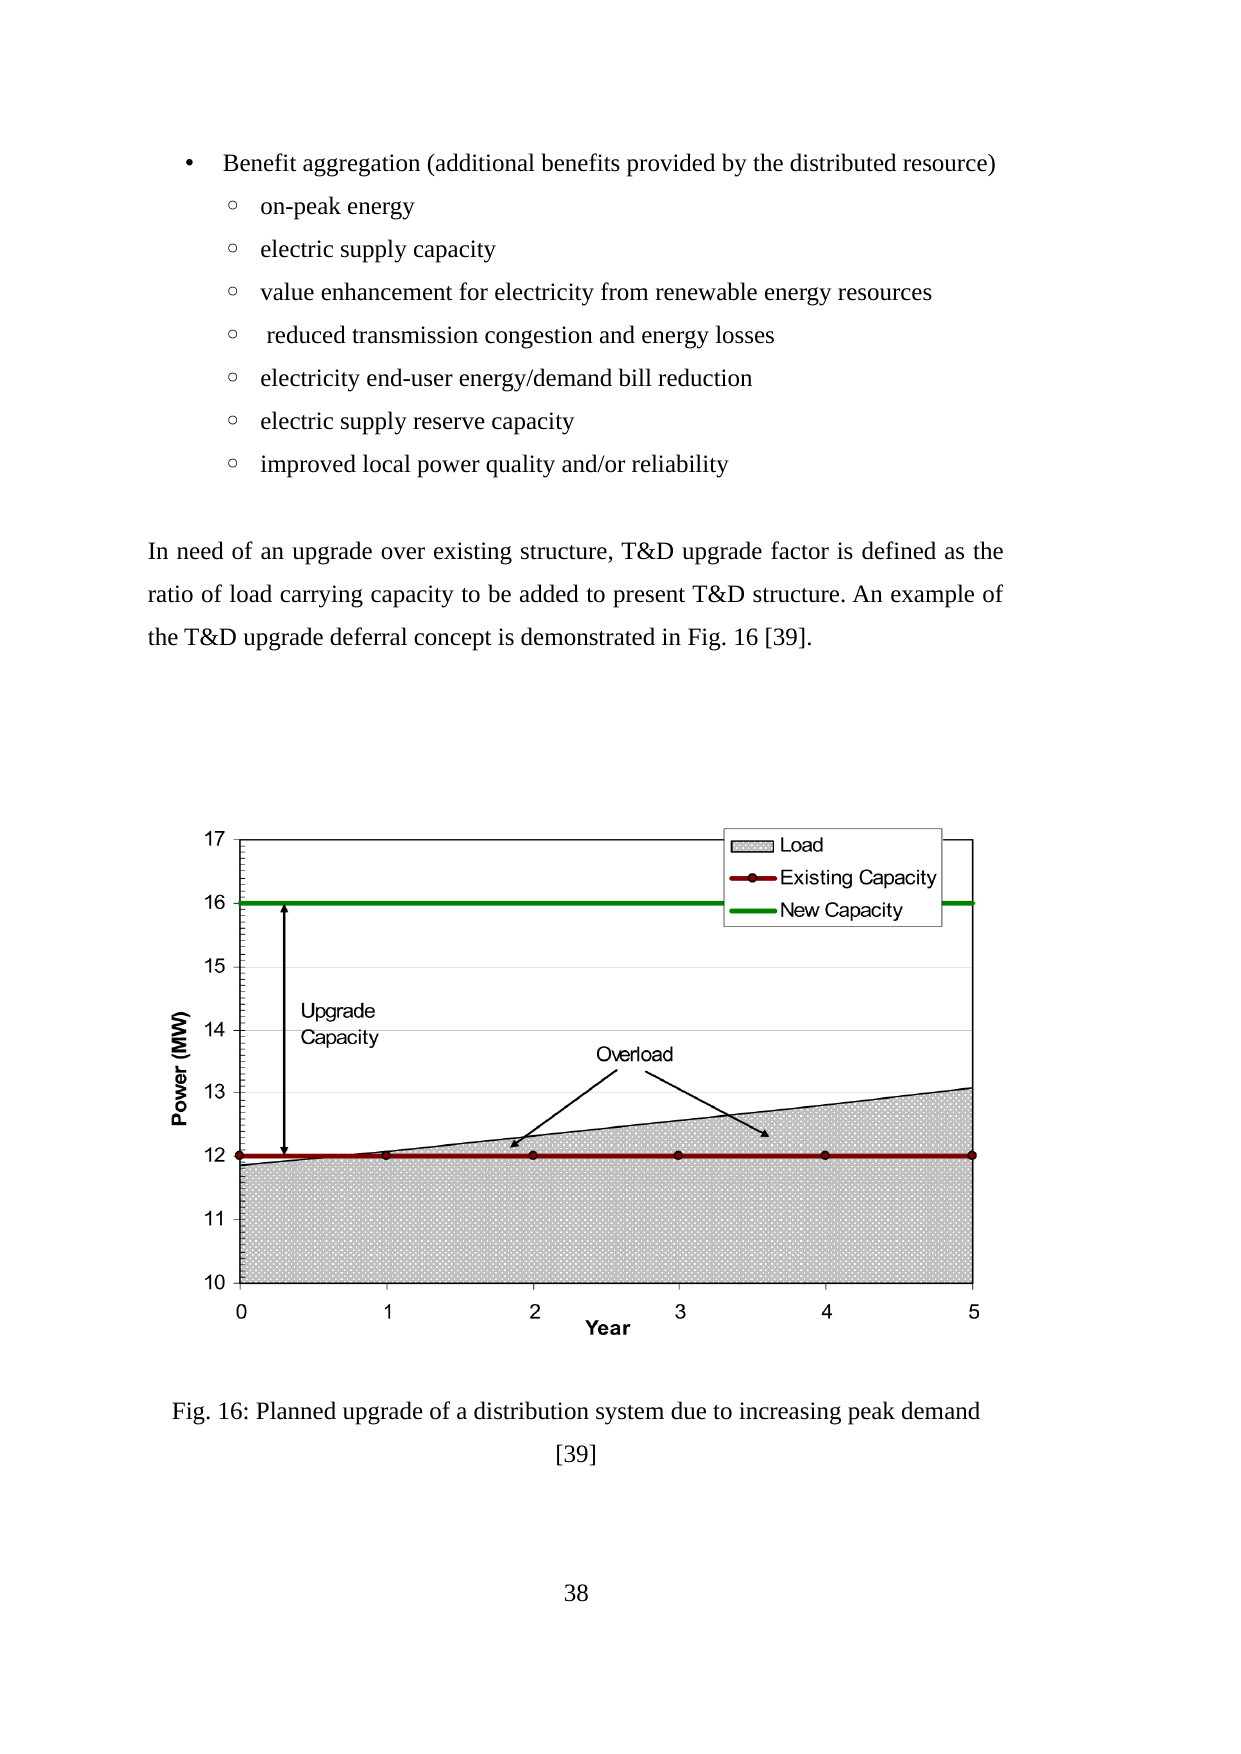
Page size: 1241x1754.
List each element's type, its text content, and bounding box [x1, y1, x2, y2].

text In need of an upgrade over existing structure, T&D upgrade factor is defined as the ratio of load carrying capacity to be added to present T&D structure. An example of the T&D upgrade deferral concept is demonstrated in Fig. 16 [39]. [148, 536, 1004, 651]
list value enhancement for electricity from renewable energy resources [223, 277, 1004, 306]
list Benefit aggregation (additional benefits provided by the distributed resource) [185, 148, 1004, 176]
picture [147, 807, 1005, 1343]
list on-peak energy [223, 191, 1004, 219]
list electricity end-user energy/demand bill reduction [223, 363, 1004, 392]
text Fig. 16: Planned upgrade of a distribution system due to increasing peak demand [39] [148, 1396, 1004, 1468]
list electric supply reserve capacity [223, 406, 1004, 435]
list electric supply capacity [223, 234, 1004, 263]
list reduced transmission congestion and energy losses [223, 320, 1004, 349]
list improved local power quality and/or reliability [223, 449, 1004, 478]
